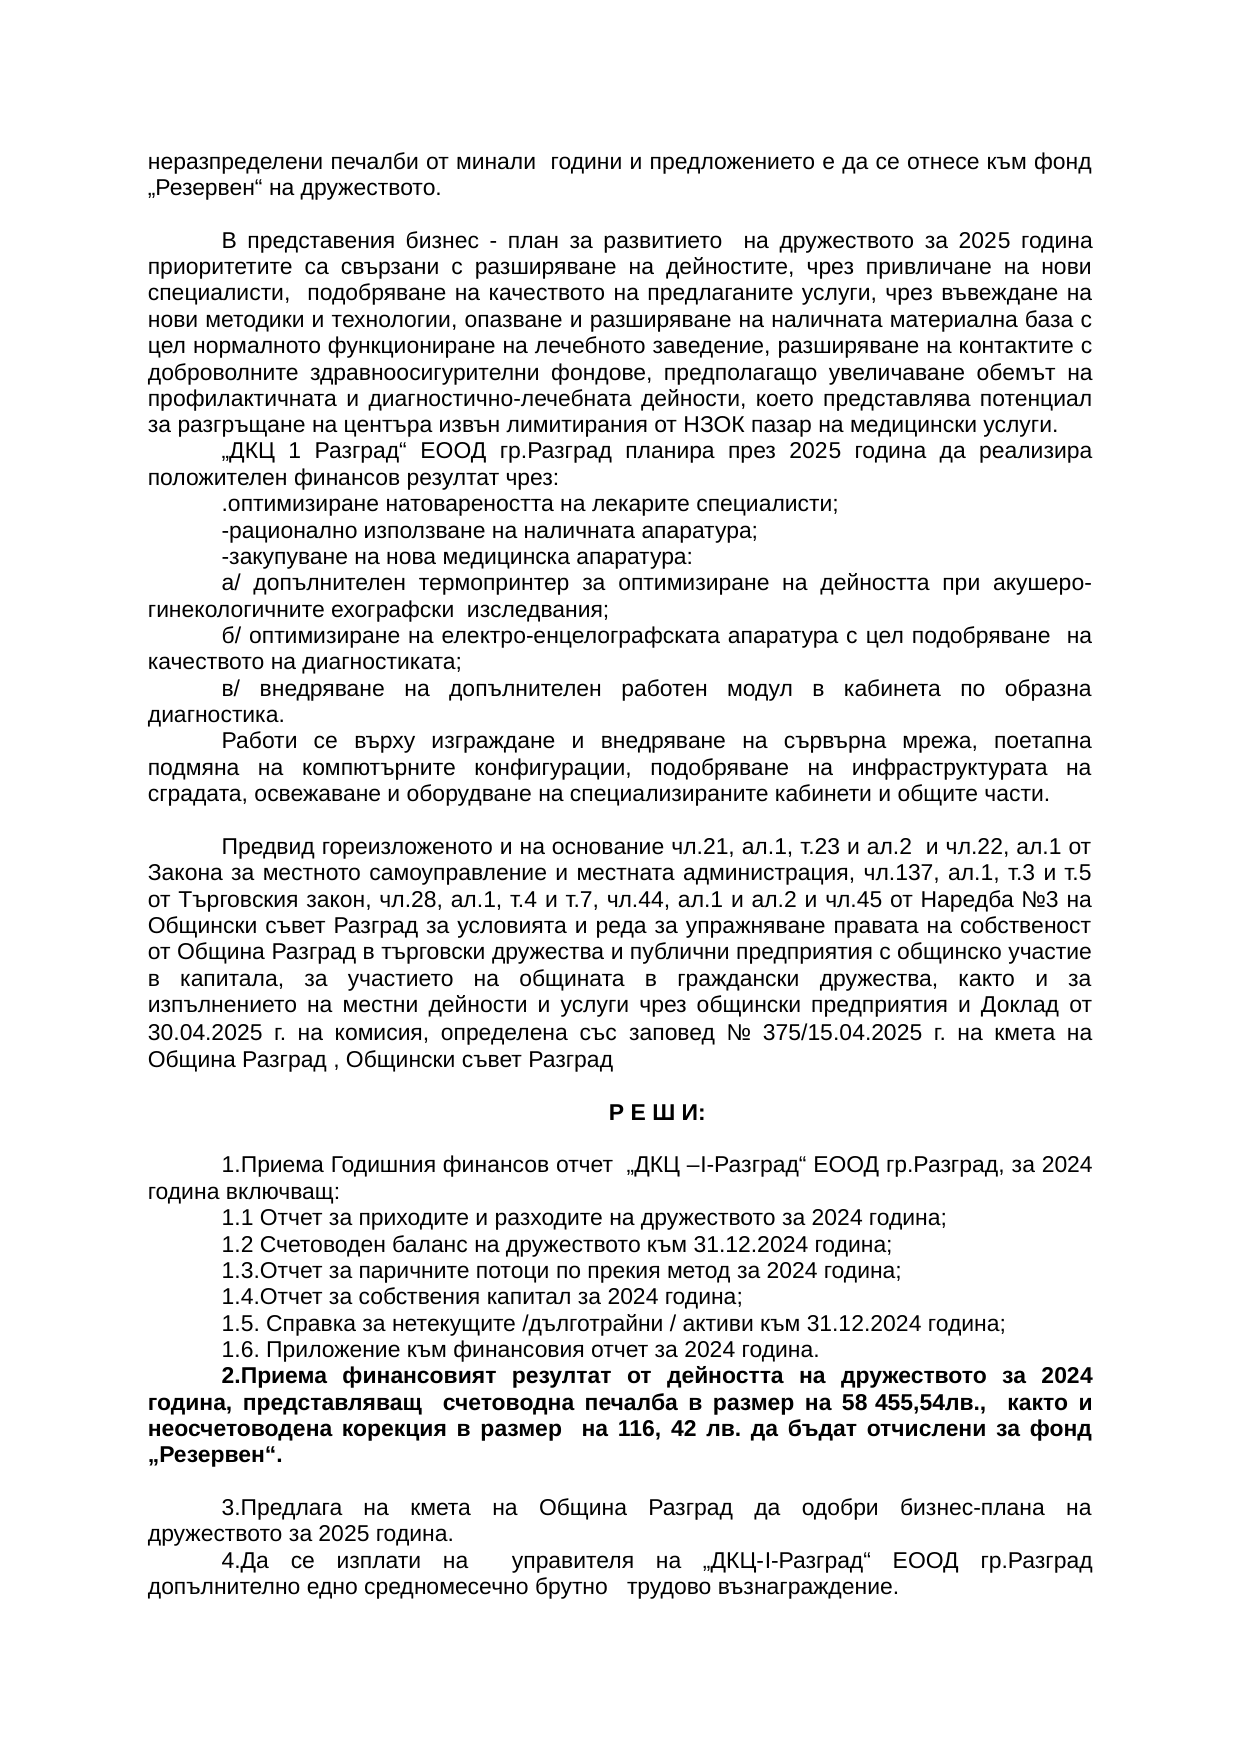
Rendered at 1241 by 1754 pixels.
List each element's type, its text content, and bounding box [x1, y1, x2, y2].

text В представения бизнес - план за развитието на дружеството за 2025 година приоритетите са свързани с разширяване на дейностите, чрез привличане на нови специалисти, подобряване на качеството на предлаганите услуги, чрез въвеждане на нови методики и технологии, опазване и разширяване на наличната материална база с цел нормалното функциониране на лечебното заведение, разширяване на контактите с доброволните здравноосигурителни фондове, предполагащо увеличаване обемът на профилактичната и диагностично-лечебната дейности, което представлява потенциал за разгръщане на центъра извън лимитирания от НЗОК пазар на медицински услуги. [148, 227, 1093, 437]
text „ДКЦ 1 Разград“ ЕООД гр.Разград планира през 2025 година да реализира положителен финансов резултат чрез: [148, 437, 1093, 490]
text в/ внедряване на допълнителен работен модул в кабинета по образна диагностика. [148, 675, 1093, 727]
text а/ допълнителен термопринтер за оптимизиране на дейността при акушеро-гинекологичните ехографски изследвания; [148, 569, 1093, 622]
text 1.2 Счетоводен баланс на дружеството към 31.12.2024 година; [148, 1231, 1093, 1257]
text Р Е Ш И: [148, 1099, 1093, 1125]
text 3.Предлага на кмета на Община Разград да одобри бизнес-плана на дружеството за 2025 година. [148, 1494, 1093, 1547]
text 1.3.Отчет за паричните потоци по прекия метод за 2024 година; [148, 1257, 1093, 1283]
text 1.6. Приложение към финансовия отчет за 2024 година. [148, 1336, 1093, 1362]
text 2.Приема финансовият резултат от дейността на дружеството за 2024 година, представляващ счетоводна печалба в размер на 58 455,54лв., както и неосчетоводена корекция в размер на 116, 42 лв. да бъдат отчислени за фонд „Резервен“. [148, 1362, 1093, 1468]
text 1.4.Отчет за собствения капитал за 2024 година; [148, 1283, 1093, 1309]
text 1.5. Справка за нетекущите /дълготрайни / активи към 31.12.2024 година; [148, 1309, 1093, 1336]
text .оптимизиране натовареността на лекарите специалисти; [148, 490, 1093, 517]
text 1.1 Отчет за приходите и разходите на дружеството за 2024 година; [148, 1204, 1093, 1231]
text Работи се върху изграждане и внедряване на сървърна мрежа, поетапна подмяна на компютърните конфигурации, подобряване на инфраструктурата на сградата, освежаване и оборудване на специализираните кабинети и общите части. [148, 727, 1093, 806]
text 4.Да се изплати на управителя на „ДКЦ-I-Разград“ ЕООД гр.Разград допълнително едно средномесечно брутно трудово възнаграждение. [148, 1547, 1093, 1599]
text 1.Приема Годишния финансов отчет „ДКЦ –I-Разград“ ЕООД гр.Разград, за 2024 година включващ: [148, 1151, 1093, 1204]
text -рационално използване на наличната апаратура; [148, 517, 1093, 543]
text б/ оптимизиране на електро-енцелографската апаратура с цел подобряване на качеството на диагностиката; [148, 622, 1093, 675]
text Предвид гореизложеното и на основание чл.21, ал.1, т.23 и ал.2 и чл.22, ал.1 от Закона за местното самоуправление и местната администрация, чл.137, ал.1, т.3 и т.5 от Търговския закон, чл.28, ал.1, т.4 и т.7, чл.44, ал.1 и ал.2 и чл.45 от Наредба №3 на Общински съвет Разград за условията и реда за упражняване правата на собственост от Община Разград в търговски дружества и публични предприятия с общинско участие в капитала, за участието на общината в граждански дружества, както и за изпълнението на местни дейности и услуги чрез общински предприятия и Доклад от 30.04.2025 г. на комисия, определена със заповед № 375/15.04.2025 г. на кмета на Община Разград , Общински съвет Разград [148, 833, 1093, 1072]
text неразпределени печалби от минали години и предложението е да се отнесе към фонд „Резервен“ на дружеството. [148, 148, 1093, 200]
text -закупуване на нова медицинска апаратура: [148, 543, 1093, 569]
